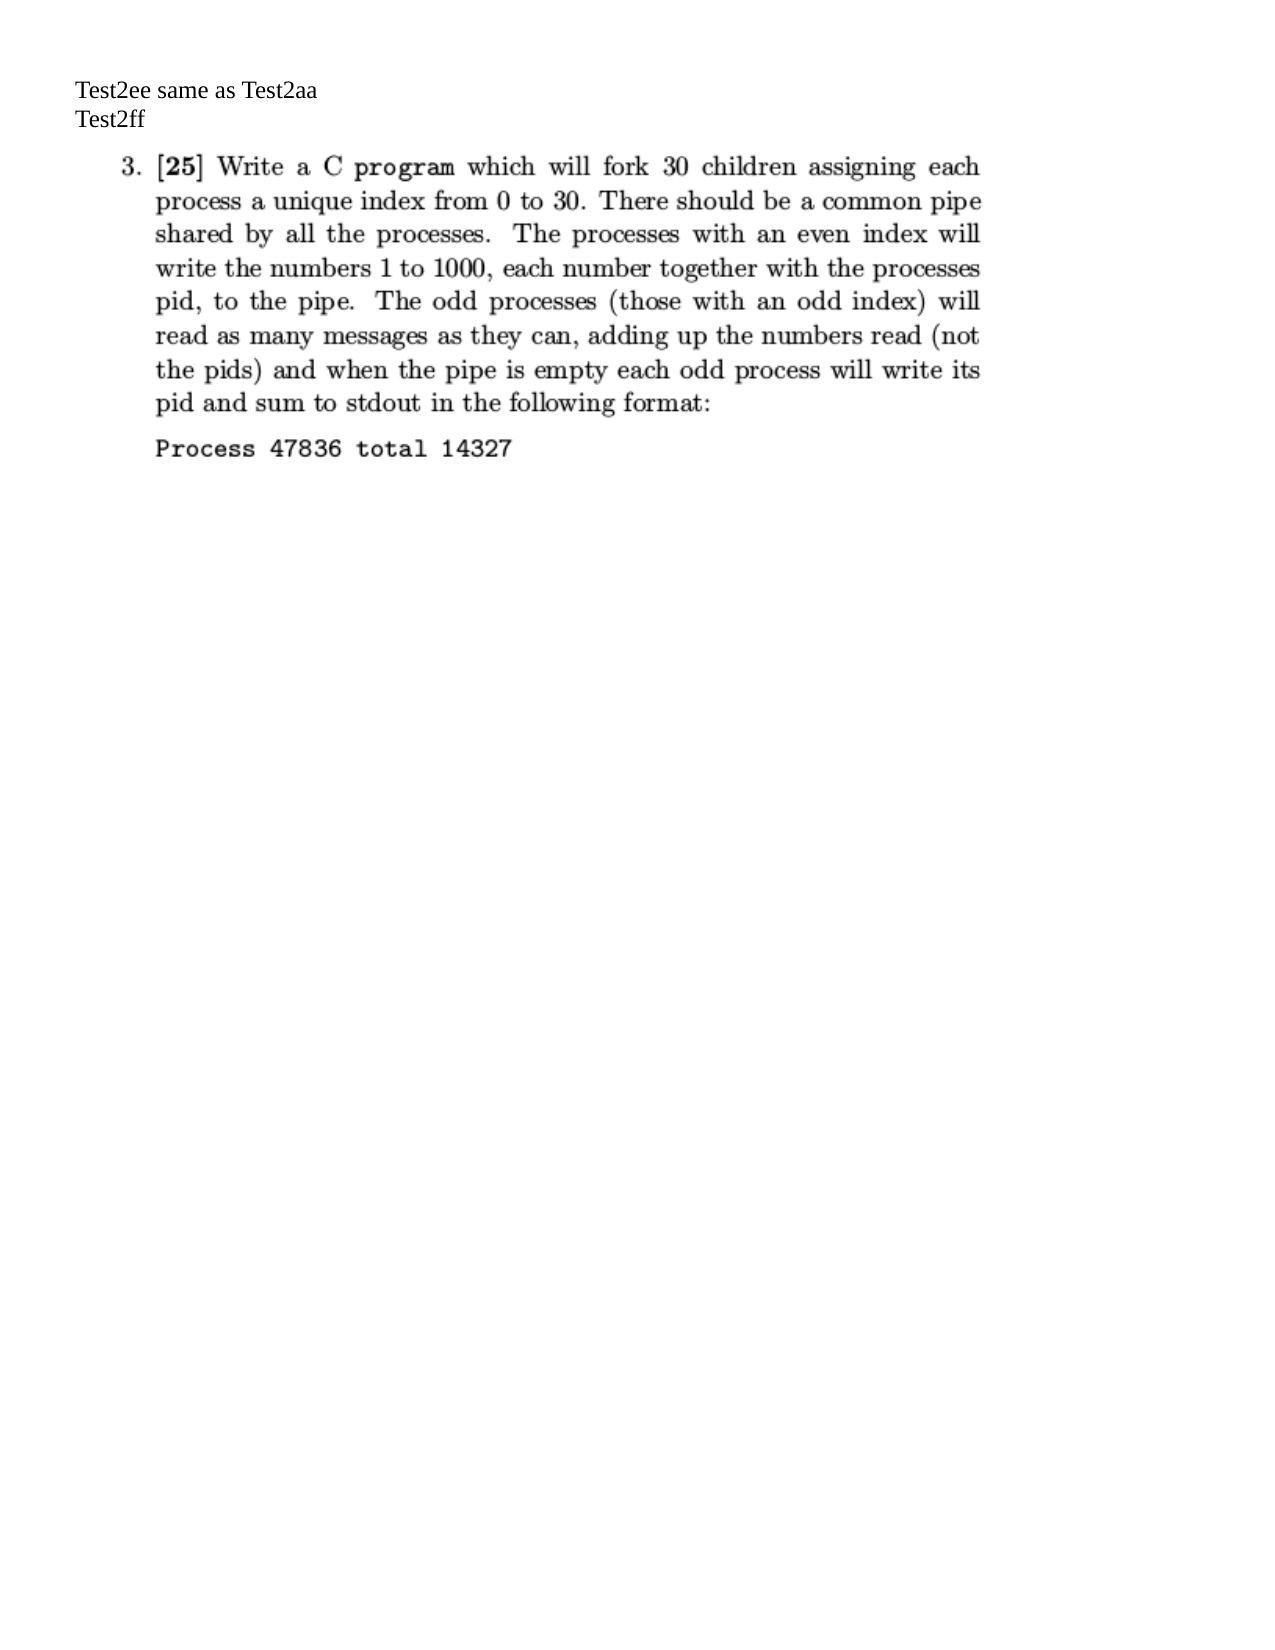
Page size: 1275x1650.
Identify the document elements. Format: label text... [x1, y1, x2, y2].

picture [109, 144, 998, 471]
text Test2ff [75, 104, 1200, 132]
text Test2ee same as Test2aa [75, 75, 1200, 104]
